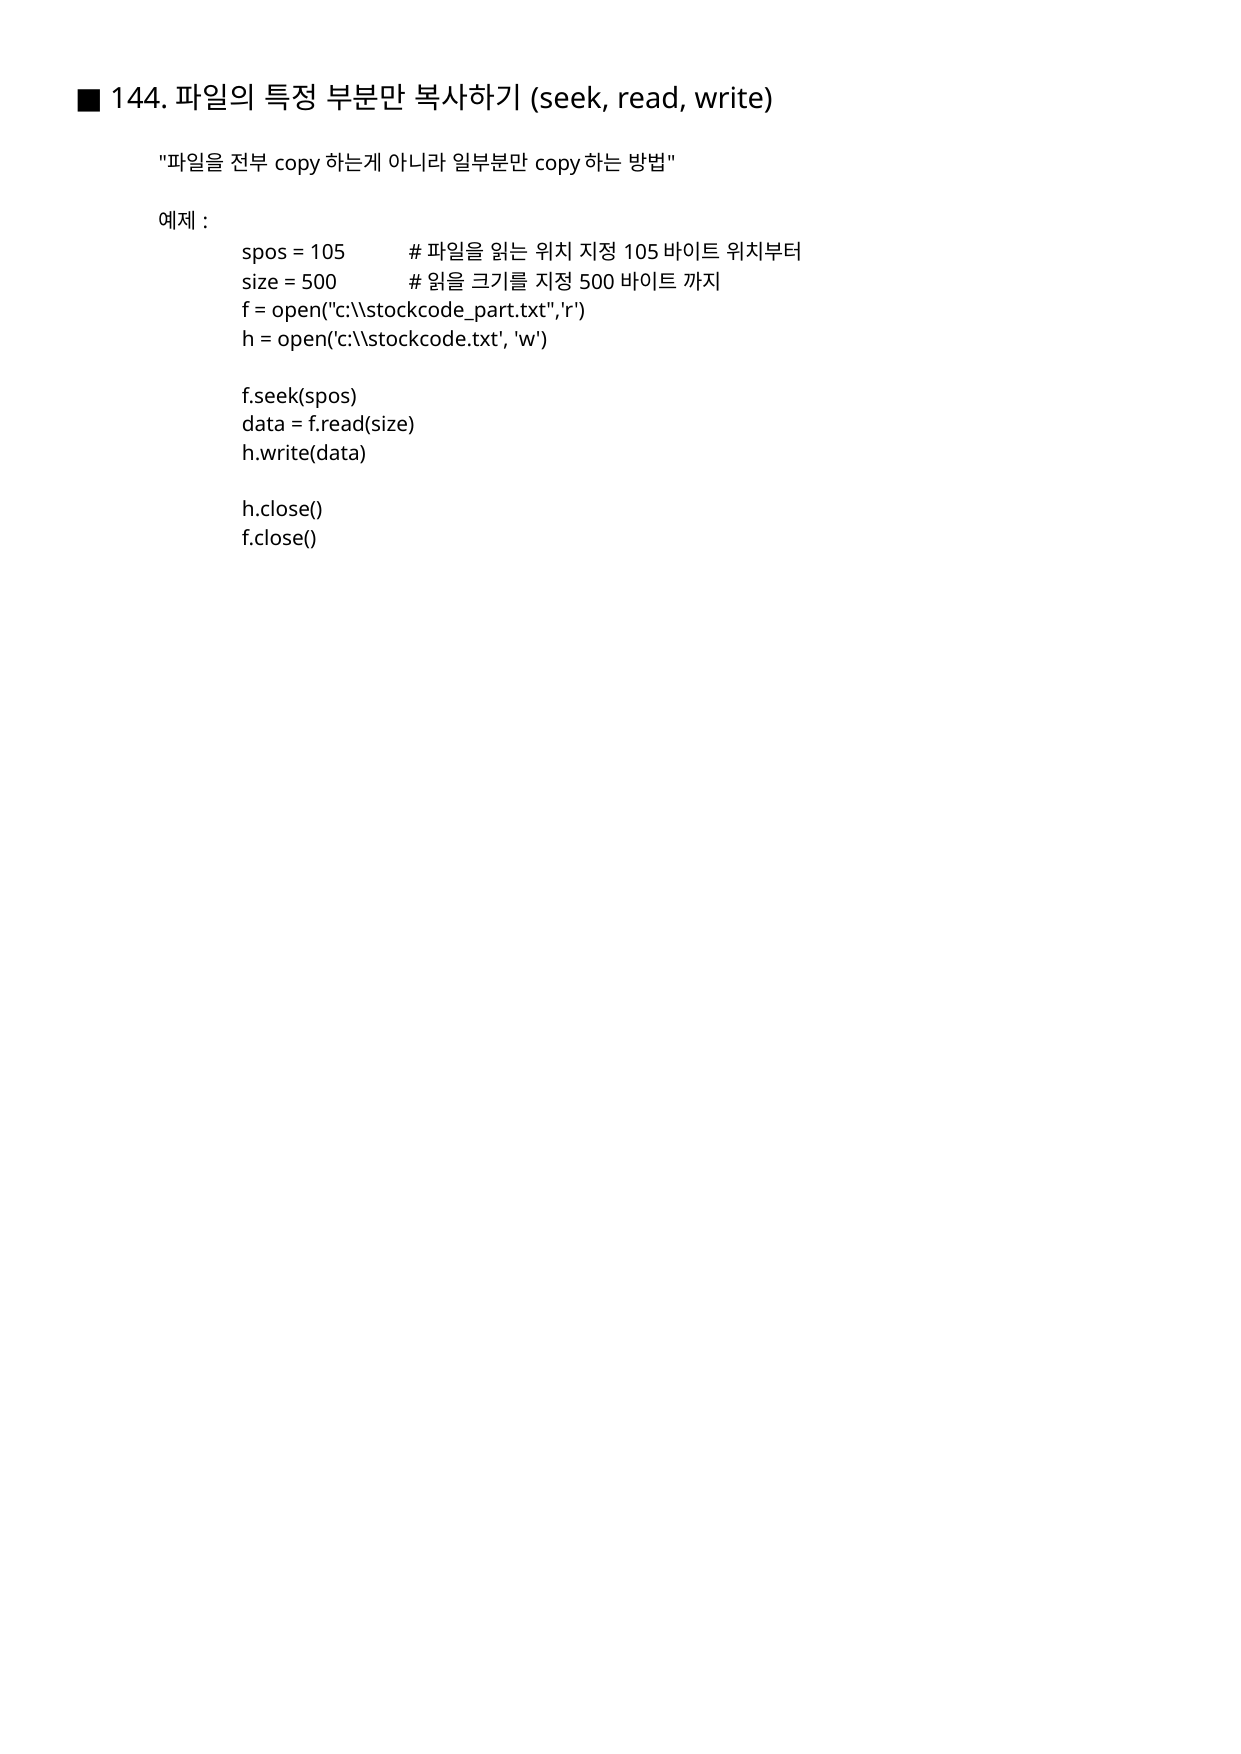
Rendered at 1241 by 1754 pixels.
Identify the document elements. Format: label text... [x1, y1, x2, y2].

text h = open('c:\\stockcode.txt', 'w') [75, 324, 1165, 352]
text f = open("c:\\stockcode_part.txt",'r') [75, 296, 1165, 324]
text spos = 105 # 파일을 읽는 위치 지정 105바이트 위치부터 [75, 235, 1165, 265]
text h.close() [75, 494, 1165, 523]
text data = f.read(size) [75, 409, 1165, 438]
subtitle ■ 144. 파일의 특정 부분만 복사하기 (seek, read, write) [75, 75, 1165, 117]
text size = 500 # 읽을 크기를 지정 500 바이트 까지 [75, 265, 1165, 296]
text h.write(data) [75, 438, 1165, 466]
text f.seek(spos) [75, 381, 1165, 409]
text f.close() [75, 523, 1165, 551]
text 예제 : [75, 204, 1165, 235]
text "파일을 전부 copy 하는게 아니라 일부분만 copy하는 방법" [75, 146, 1165, 176]
